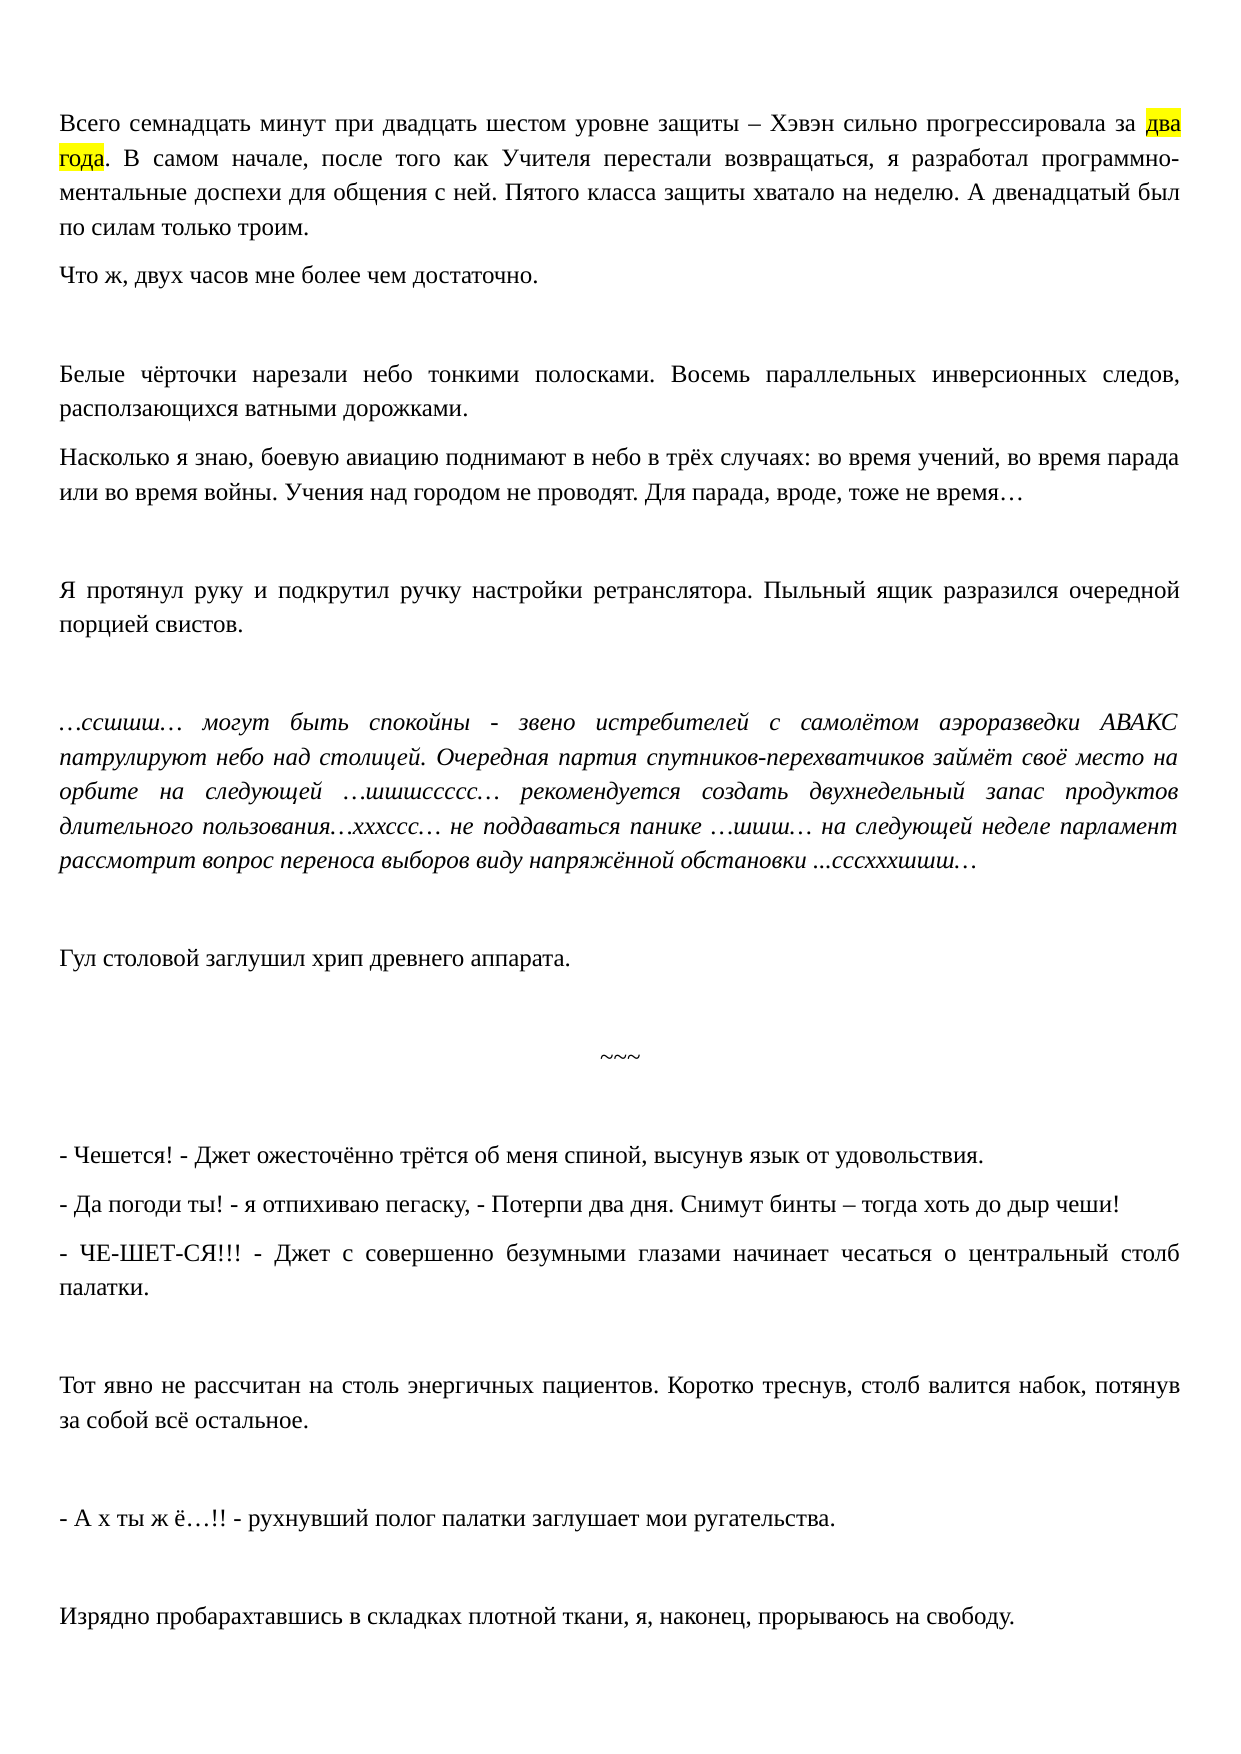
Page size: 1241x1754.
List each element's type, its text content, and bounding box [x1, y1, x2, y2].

text Насколько я знаю, боевую авиацию поднимают в небо в трёх случаях: во время учений, во время парада или во время войны. Учения над городом не проводят. Для парада, вроде, тоже не время… [59, 442, 1181, 506]
text Что ж, двух часов мне более чем достаточно. [59, 261, 1181, 289]
text Белые чёрточки нарезали небо тонкими полосками. Восемь параллельных инверсионных следов, расползающихся ватными дорожками. [59, 359, 1181, 422]
text - ЧЕ-ШЕТ-СЯ!!! - Джет с совершенно безумными глазами начинает чесаться о центральный столб палатки. [59, 1238, 1181, 1301]
text Всего семнадцать минут при двадцать шестом уровне защиты – Хэвэн сильно прогрессировала за два года. В самом начале, после того как Учителя перестали возвращаться, я разработал программно-ментальные доспехи для общения с ней. Пятого класса защиты хватало на неделю. А двенадцатый был по силам только троим. [59, 108, 1181, 240]
text Изрядно пробарахтавшись в складках плотной ткани, я, наконец, прорываюсь на свободу. [59, 1601, 1181, 1630]
text - А х ты ж ё…!! - рухнувший полог палатки заглушает мои ругательства. [59, 1503, 1181, 1532]
text …ccшшш… могут быть спокойны - звено истребителей с самолётом аэроразведки АВАКС патрулируют небо над столицей. Очередная партия спутников-перехватчиков займёт своё место на орбите на следующей …шшшссссс… рекомендуется создать двухнедельный запас продуктов длительного пользования…хххссс… не поддаваться панике …шшш… на следующей неделе парламент рассмотрит вопрос переноса выборов виду напряжённой обстановки ...сссхххшшш… [59, 707, 1181, 874]
text Гул столовой заглушил хрип древнего аппарата. [59, 943, 1181, 972]
text - Да погоди ты! - я отпихиваю пегаску, - Потерпи два дня. Снимут бинты – тогда хоть до дыр чеши! [59, 1189, 1181, 1218]
text - Чешется! - Джет ожесточённо трётся об меня спиной, высунув язык от удовольствия. [59, 1140, 1181, 1168]
text Я протянул руку и подкрутил ручку настройки ретранслятора. Пыльный ящик разразился очередной порцией свистов. [59, 575, 1181, 638]
text ~~~ [59, 1042, 1181, 1070]
text Тот явно не рассчитан на столь энергичных пациентов. Коротко треснув, столб валится набок, потянув за собой всё остальное. [59, 1371, 1181, 1434]
